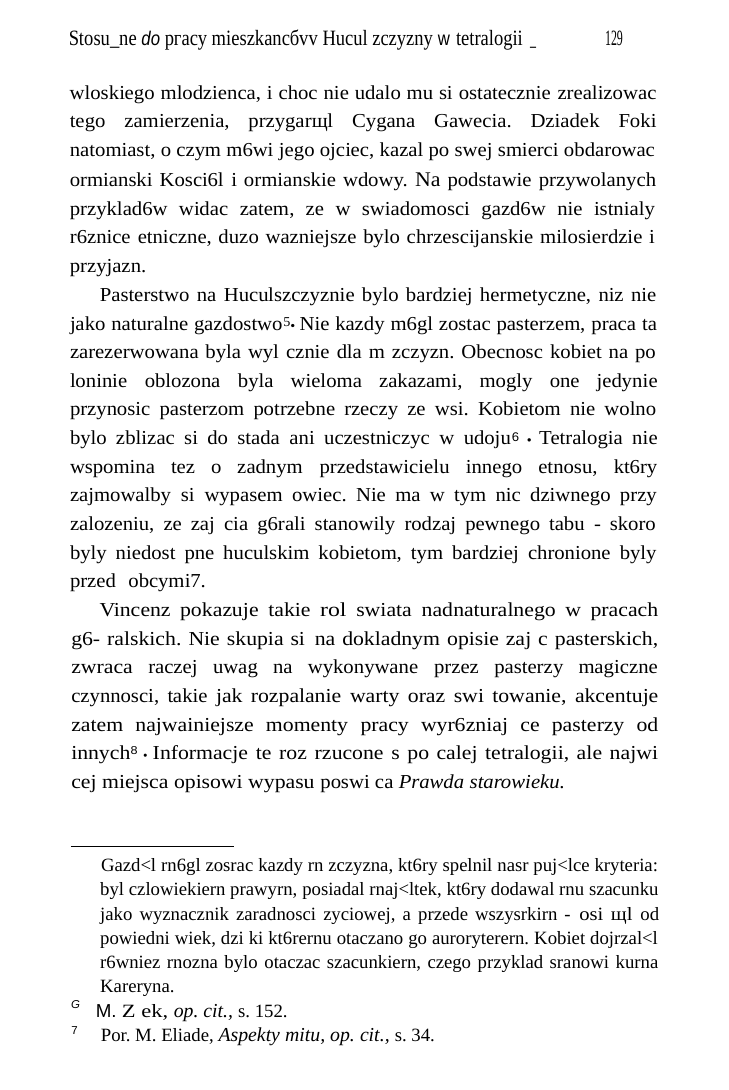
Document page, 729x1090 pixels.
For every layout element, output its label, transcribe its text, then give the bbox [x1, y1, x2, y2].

text wloskiego mlodzienca, і choc nie udalo mu si ostatecznie zrealizowac tego zamierzenia, przygarщl Cygana Gawecia. Dziadek Foki natomiast, о czym m6wi jego ojciec, kazal ро swej smierci obdarowac ormianski Kosci6l і ormianskie wdowy. Na podstawie przywolanych przyklad6w widac zatem, ze w swiadomosci gazd6w nie istnialy r6znice etniczne, duzo wazniejsze bylo chrzescijanskie milosierdzie і przyjazn. [69, 81, 656, 277]
text Vincenz pokazuje takie rol swiata nadnaturalnego w pracach g6- ralskich. Nie skupia si na dokladnym opisie zaj c pasterskich, zwraca raczej uwag na wykonywane przez pasterzy magiczne czynnosci, takie jak rozpalanie warty oraz swi towanie, akcentuje zatem najwainiejsze momenty pracy wyr6zniaj ce pasterzy od innych8 • Informacje te roz­ rzucone s ро calej tetralogii, ale najwi cej miejsca opisowi wypasu poswi ca Prawda starowieku. [71, 598, 658, 793]
text Pasterstwo na Huculszczyznie bylo bardziej hermetyczne, niz nie­ jako naturalne gazdostwo5• Nie kazdy m6gl zostac pasterzem, praca ta zarezerwowana byla wyl cznie dla m zczyzn. Obecnosc kobiet na po­ loninie oblozona byla wieloma zakazami, mogly one jedynie przynosic pasterzom potrzebne rzeczy ze wsi. Kobietom nie wolno bylo zblizac si do stada ani uczestniczyc w udoju6 • Tetralogia nie wspomina tez о zadnym przedstawicielu innego etnosu, kt6ry zajmowalby si wypasem owiec. Nie ma w tym nic dziwnego przy zalozeniu, ze zaj cia g6rali stanowily rodzaj pewnego tabu - skoro byly niedost pne huculskim kobietom, tym bardziej chronione byly przed obcymi7. [70, 283, 657, 592]
text Gazd<l rn6gl zosrac kazdy rn zczyzna, kt6ry spelnil nasr puj<lce kryteria: byl czlowiekiern prawyrn, posiadal rnaj<ltek, kt6ry dodawal rnu szacunku jako wyznacznik zaradnosci zyciowej, а przede wszysrkirn - osi щl od­ powiedni wiek, dzi ki kt6rernu otaczano go auroryterern. Kobiet dojrzal<l r6wniez rnozna bylo otaczac szacunkiern, czego przyklad sranowi kurna Kareryna. [100, 846, 659, 997]
text G М. Z ek, ор. cit., s. 152. [71, 1000, 670, 1021]
text 7 Por. М. Eliade, Aspekty mitu, ор. cit., s. 34. [71, 1023, 670, 1046]
text Stosu_ne do ргасу mieszkancбvv Hucul zczyzny w tetralogii _ 129 [68, 24, 670, 50]
